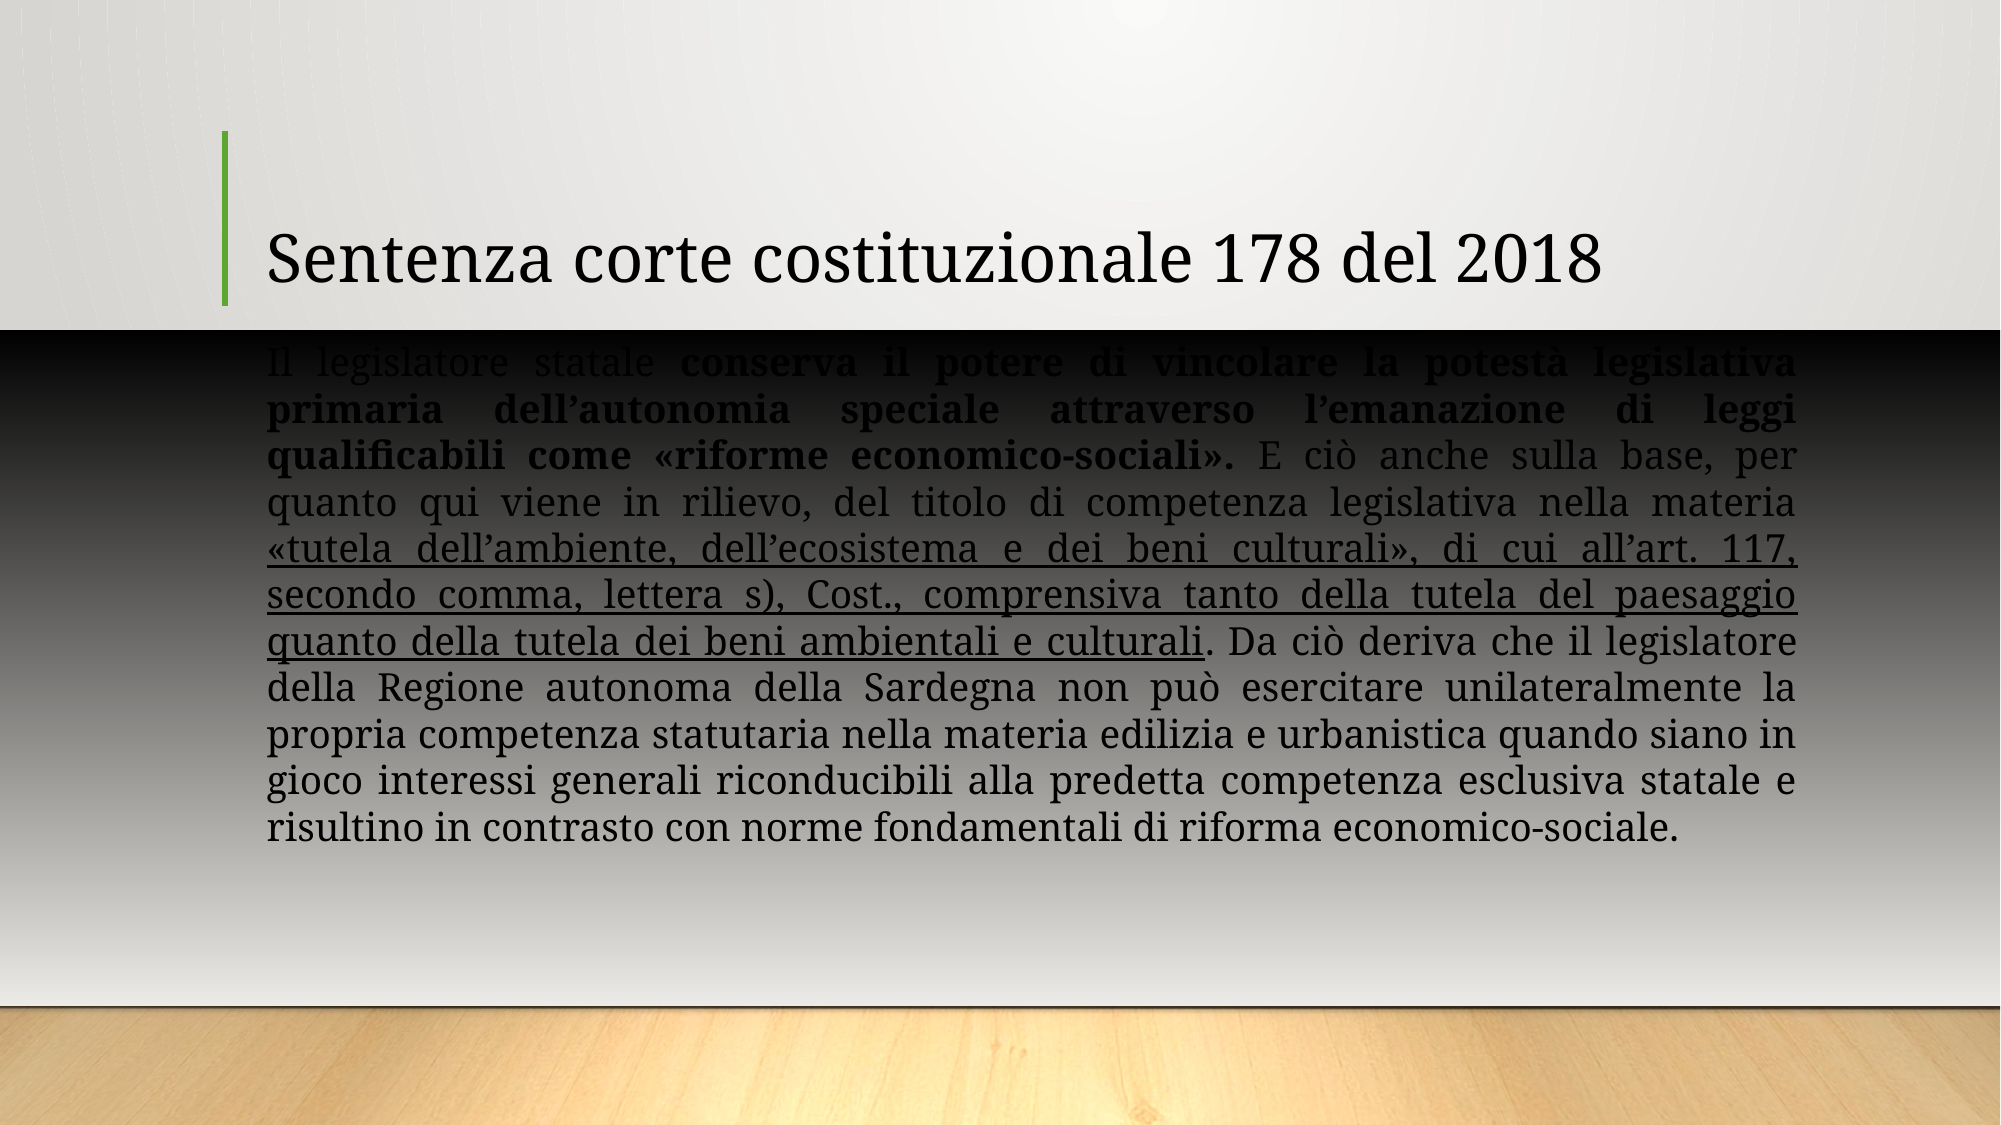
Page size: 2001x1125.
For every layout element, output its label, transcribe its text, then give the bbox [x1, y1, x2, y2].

title Sentenza corte costituzionale 178 del 2018 [251, 131, 1814, 305]
list Il legislatore statale conserva il potere di vincolare la potestà legislativa primaria dell’autonomia speciale attraverso l’emanazione di leggi qualificabili come «riforme economico-sociali». E ciò anche sulla base, per quanto qui viene in rilievo, del titolo di competenza legislativa nella materia «tutela dell’ambiente, dell’ecosistema e dei beni culturali», di cui all’art. 117, secondo comma, lettera s), Cost., comprensiva tanto della tutela del paesaggio quanto della tutela dei beni ambientali e culturali. Da ciò deriva che il legislatore della Regione autonoma della Sardegna non può esercitare unilateralmente la propria competenza statutaria nella materia edilizia e urbanistica quando siano in gioco interessi generali riconducibili alla predetta competenza esclusiva statale e risultino in contrasto con norme fondamentali di riforma economico-sociale. [251, 330, 1814, 897]
